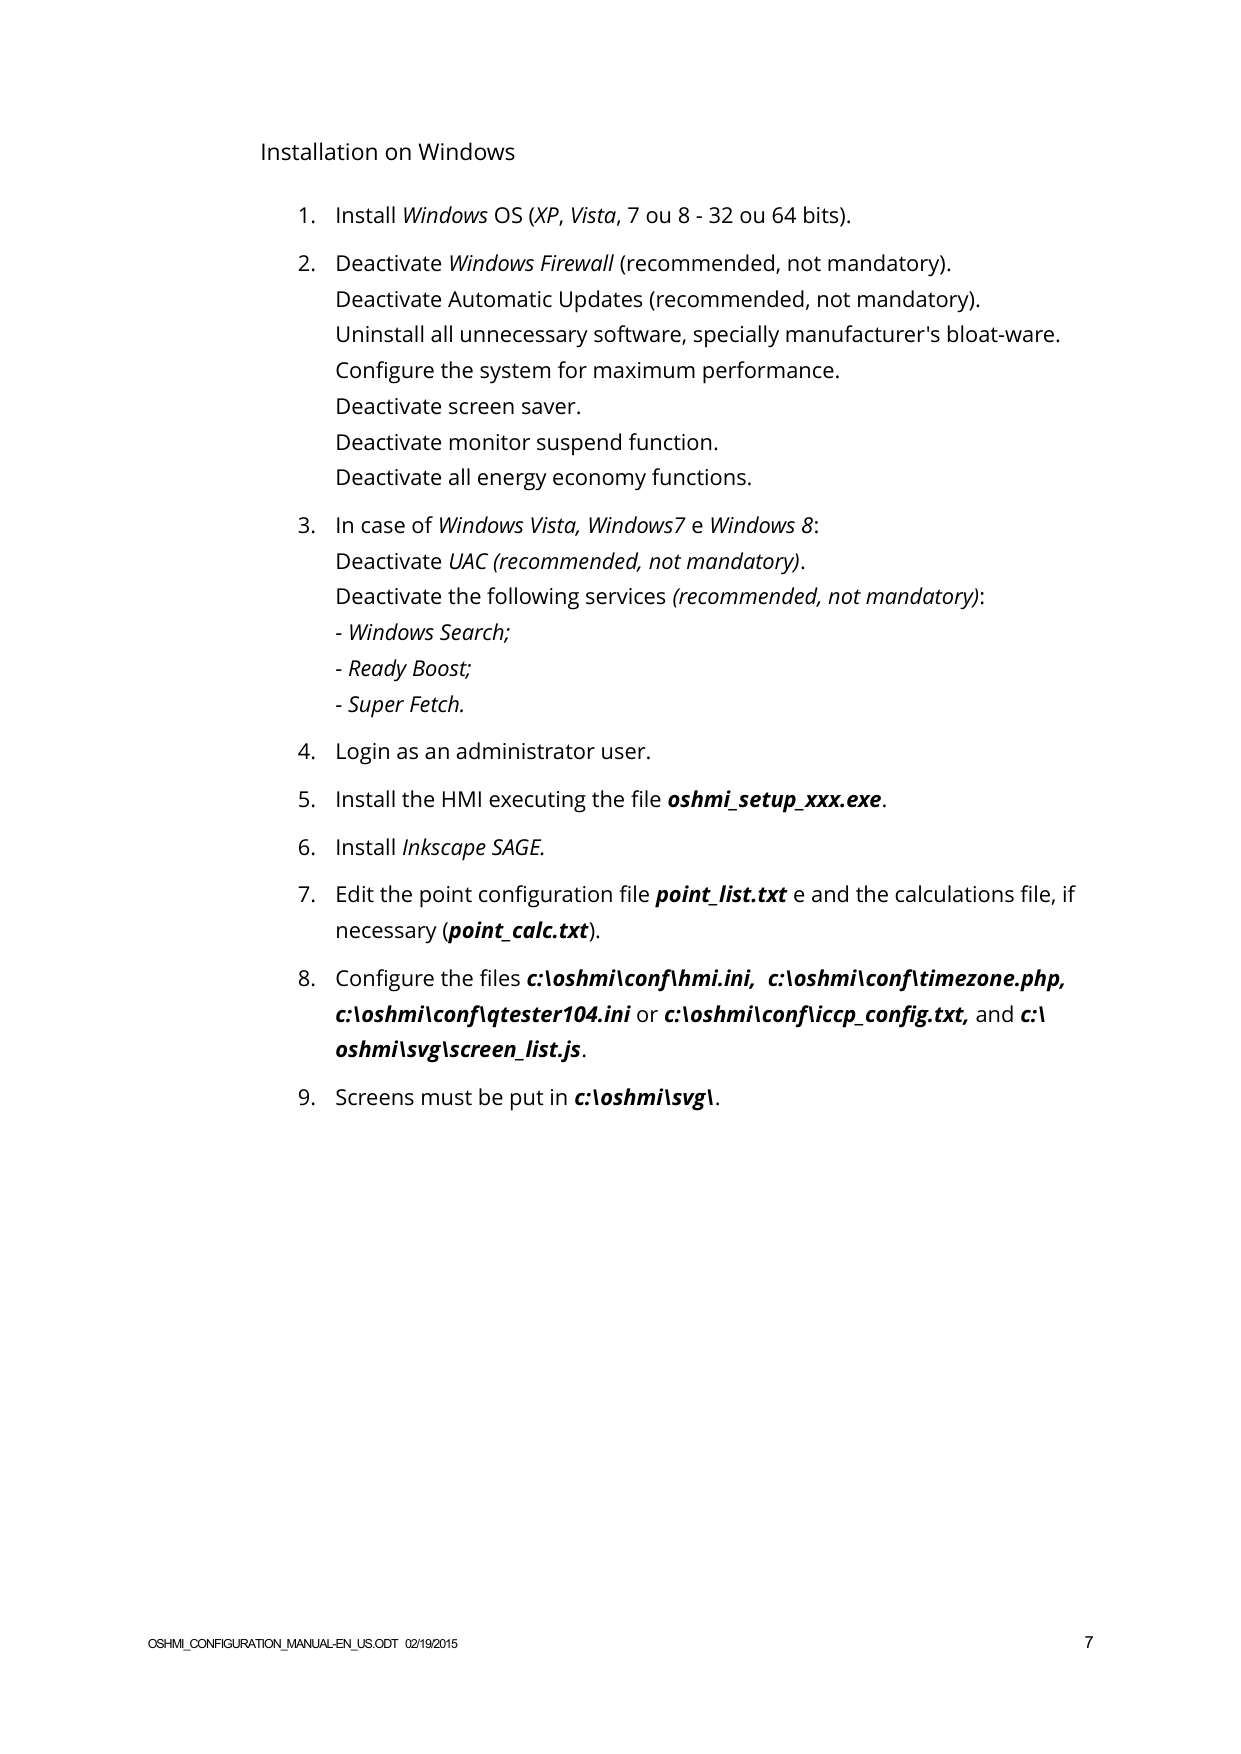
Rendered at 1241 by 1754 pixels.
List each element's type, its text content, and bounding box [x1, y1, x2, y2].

list Edit the point configuration file point_list.txt e and the calculations file, if necessary (point_calc.txt). [298, 879, 1093, 945]
subtitle Installation on Windows [260, 136, 1093, 167]
list Configure the files c:\oshmi\conf\hmi.ini, c:\oshmi\conf\timezone.php, c:\oshmi\conf\qtester104.ini or c:\oshmi\conf\iccp_config.txt, and c:\oshmi\svg\screen_list.js. [298, 963, 1093, 1064]
list Install Inkscape SAGE. [298, 832, 1093, 861]
list Install Windows OS (XP, Vista, 7 ou 8 - 32 ou 64 bits). [298, 200, 1093, 230]
list Install the HMI executing the file oshmi_setup_xxx.exe. [298, 784, 1093, 814]
list Deactivate Windows Firewall (recommended, not mandatory). Deactivate Automatic Updates (recommended, not mandatory). Uninstall all unnecessary software, specially manufacturer's bloat-ware. Configure the system for maximum performance. Deactivate screen saver. Deactivate monitor suspend function. Deactivate all energy economy functions. [298, 248, 1093, 492]
list Login as an administrator user. [298, 736, 1093, 766]
list In case of Windows Vista, Windows7 e Windows 8: Deactivate UAC (recommended, not mandatory). Deactivate the following services (recommended, not mandatory): - Windows Search; - Ready Boost; - Super Fetch. [298, 510, 1093, 718]
list Screens must be put in c:\oshmi\svg\. [298, 1082, 1093, 1112]
